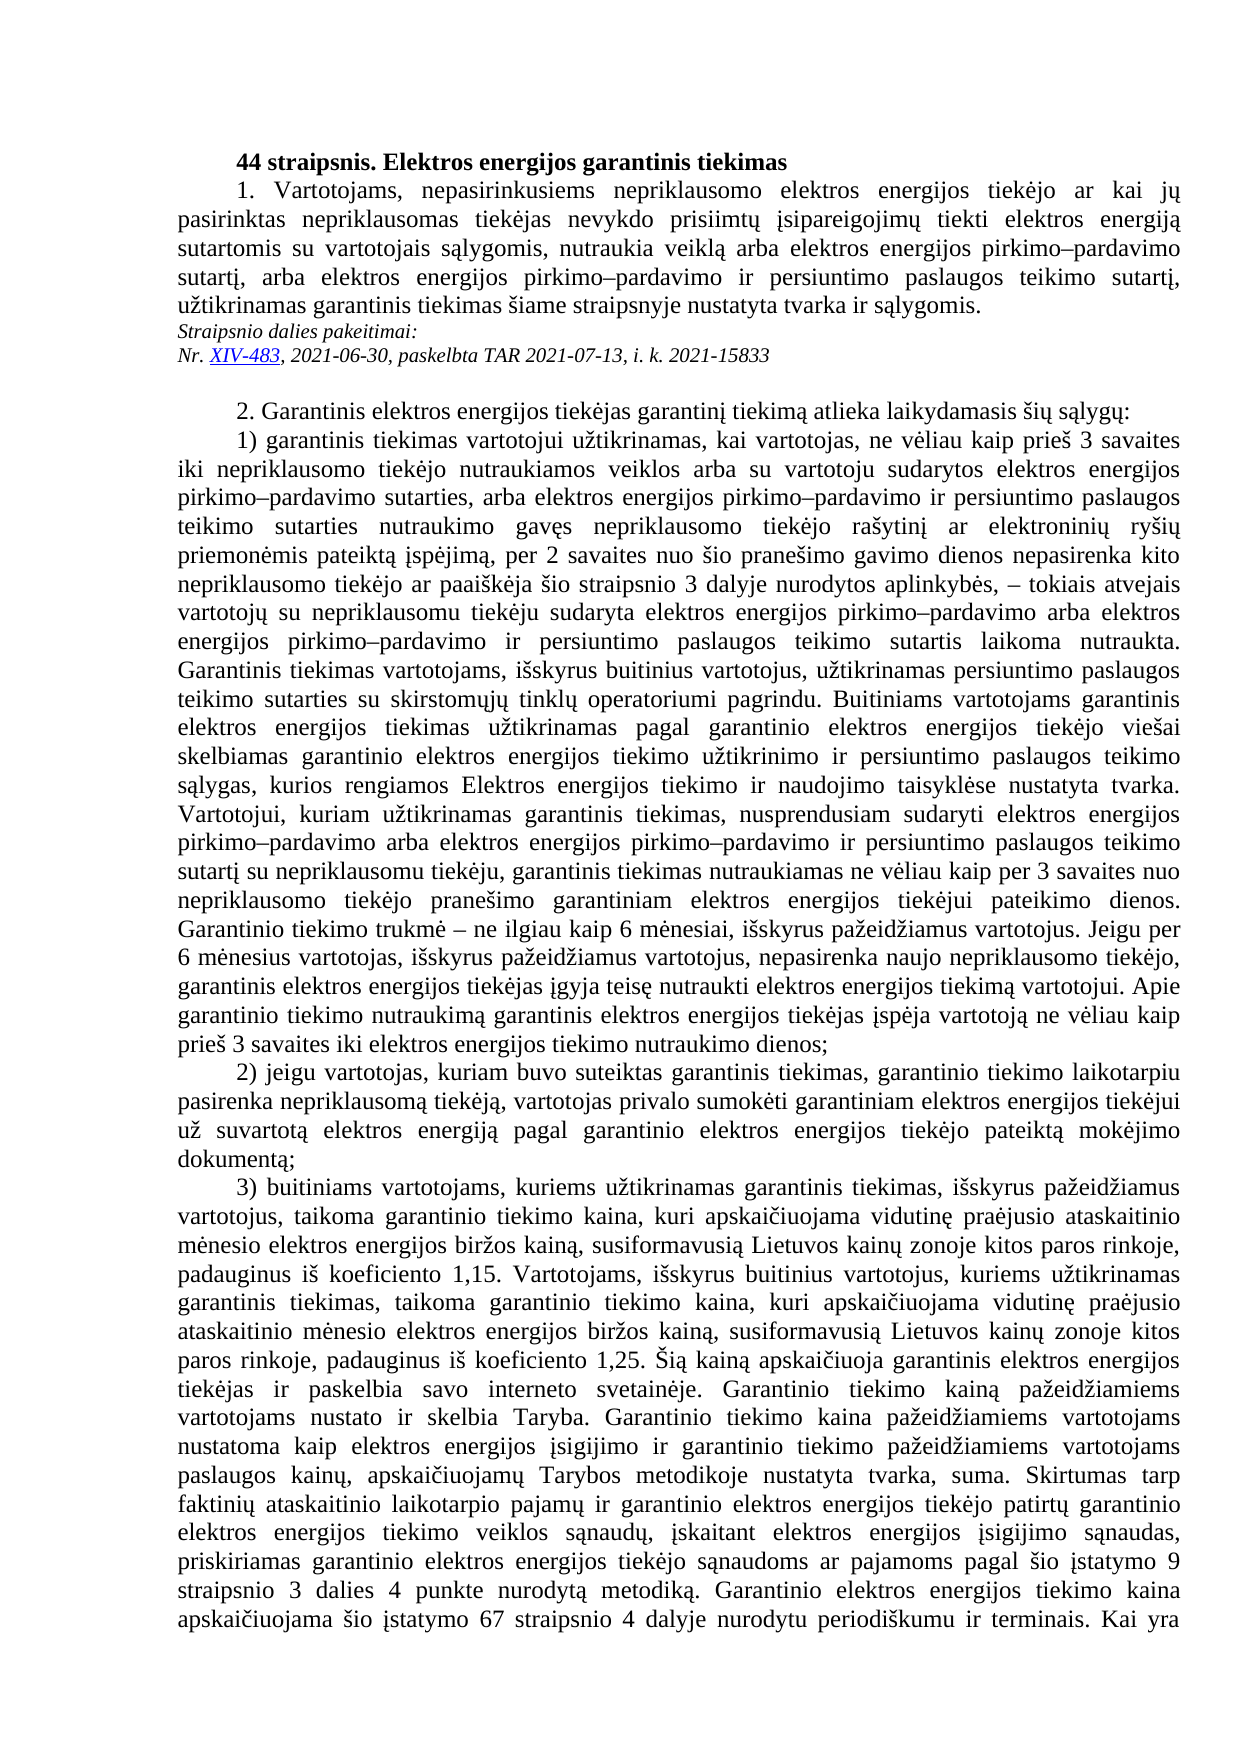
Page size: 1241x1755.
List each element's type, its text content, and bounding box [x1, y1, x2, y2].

text 2) jeigu vartotojas, kuriam buvo suteiktas garantinis tiekimas, garantinio tiekimo laikotarpiu pasirenka nepriklausomą tiekėją, vartotojas privalo sumokėti garantiniam elektros energijos tiekėjui už suvartotą elektros energiją pagal garantinio elektros energijos tiekėjo pateiktą mokėjimo dokumentą; [177, 1057, 1181, 1172]
text 3) buitiniams vartotojams, kuriems užtikrinamas garantinis tiekimas, išskyrus pažeidžiamus vartotojus, taikoma garantinio tiekimo kaina, kuri apskaičiuojama vidutinę praėjusio ataskaitinio mėnesio elektros energijos biržos kainą, susiformavusią Lietuvos kainų zonoje kitos paros rinkoje, padauginus iš koeficiento 1,15. Vartotojams, išskyrus buitinius vartotojus, kuriems užtikrinamas garantinis tiekimas, taikoma garantinio tiekimo kaina, kuri apskaičiuojama vidutinę praėjusio ataskaitinio mėnesio elektros energijos biržos kainą, susiformavusią Lietuvos kainų zonoje kitos paros rinkoje, padauginus iš koeficiento 1,25. Šią kainą apskaičiuoja garantinis elektros energijos tiekėjas ir paskelbia savo interneto svetainėje. Garantinio tiekimo kainą pažeidžiamiems vartotojams nustato ir skelbia Taryba. Garantinio tiekimo kaina pažeidžiamiems vartotojams nustatoma kaip elektros energijos įsigijimo ir garantinio tiekimo pažeidžiamiems vartotojams paslaugos kainų, apskaičiuojamų Tarybos metodikoje nustatyta tvarka, suma. Skirtumas tarp faktinių ataskaitinio laikotarpio pajamų ir garantinio elektros energijos tiekėjo patirtų garantinio elektros energijos tiekimo veiklos sąnaudų, įskaitant elektros energijos įsigijimo sąnaudas, priskiriamas garantinio elektros energijos tiekėjo sąnaudoms ar pajamoms pagal šio įstatymo 9 straipsnio 3 dalies 4 punkte nurodytą metodiką. Garantinio elektros energijos tiekimo kaina apskaičiuojama šio įstatymo 67 straipsnio 4 dalyje nurodytu periodiškumu ir terminais. Kai yra [177, 1172, 1181, 1632]
text 1. Vartotojams, nepasirinkusiems nepriklausomo elektros energijos tiekėjo ar kai jų pasirinktas nepriklausomas tiekėjas nevykdo prisiimtų įsipareigojimų tiekti elektros energiją sutartomis su vartotojais sąlygomis, nutraukia veiklą arba elektros energijos pirkimo–pardavimo sutartį, arba elektros energijos pirkimo–pardavimo ir persiuntimo paslaugos teikimo sutartį, užtikrinamas garantinis tiekimas šiame straipsnyje nustatyta tvarka ir sąlygomis. [177, 176, 1181, 319]
text 1) garantinis tiekimas vartotojui užtikrinamas, kai vartotojas, ne vėliau kaip prieš 3 savaites iki nepriklausomo tiekėjo nutraukiamos veiklos arba su vartotoju sudarytos elektros energijos pirkimo–pardavimo sutarties, arba elektros energijos pirkimo–pardavimo ir persiuntimo paslaugos teikimo sutarties nutraukimo gavęs nepriklausomo tiekėjo rašytinį ar elektroninių ryšių priemonėmis pateiktą įspėjimą, per 2 savaites nuo šio pranešimo gavimo dienos nepasirenka kito nepriklausomo tiekėjo ar paaiškėja šio straipsnio 3 dalyje nurodytos aplinkybės, – tokiais atvejais vartotojų su nepriklausomu tiekėju sudaryta elektros energijos pirkimo–pardavimo arba elektros energijos pirkimo–pardavimo ir persiuntimo paslaugos teikimo sutartis laikoma nutraukta. Garantinis tiekimas vartotojams, išskyrus buitinius vartotojus, užtikrinamas persiuntimo paslaugos teikimo sutarties su skirstomųjų tinklų operatoriumi pagrindu. Buitiniams vartotojams garantinis elektros energijos tiekimas užtikrinamas pagal garantinio elektros energijos tiekėjo viešai skelbiamas garantinio elektros energijos tiekimo užtikrinimo ir persiuntimo paslaugos teikimo sąlygas, kurios rengiamos Elektros energijos tiekimo ir naudojimo taisyklėse nustatyta tvarka. Vartotojui, kuriam užtikrinamas garantinis tiekimas, nusprendusiam sudaryti elektros energijos pirkimo–pardavimo arba elektros energijos pirkimo–pardavimo ir persiuntimo paslaugos teikimo sutartį su nepriklausomu tiekėju, garantinis tiekimas nutraukiamas ne vėliau kaip per 3 savaites nuo nepriklausomo tiekėjo pranešimo garantiniam elektros energijos tiekėjui pateikimo dienos. Garantinio tiekimo trukmė – ne ilgiau kaip 6 mėnesiai, išskyrus pažeidžiamus vartotojus. Jeigu per 6 mėnesius vartotojas, išskyrus pažeidžiamus vartotojus, nepasirenka naujo nepriklausomo tiekėjo, garantinis elektros energijos tiekėjas įgyja teisę nutraukti elektros energijos tiekimą vartotojui. Apie garantinio tiekimo nutraukimą garantinis elektros energijos tiekėjas įspėja vartotoją ne vėliau kaip prieš 3 savaites iki elektros energijos tiekimo nutraukimo dienos; [177, 425, 1181, 1057]
text 2. Garantinis elektros energijos tiekėjas garantinį tiekimą atlieka laikydamasis šių sąlygų: [177, 396, 1181, 425]
text Nr. XIV-483, 2021-06-30, paskelbta TAR 2021-07-13, i. k. 2021-15833 [177, 343, 1181, 367]
text Straipsnio dalies pakeitimai: [177, 319, 1181, 343]
text 44 straipsnis. Elektros energijos garantinis tiekimas [177, 147, 1181, 176]
